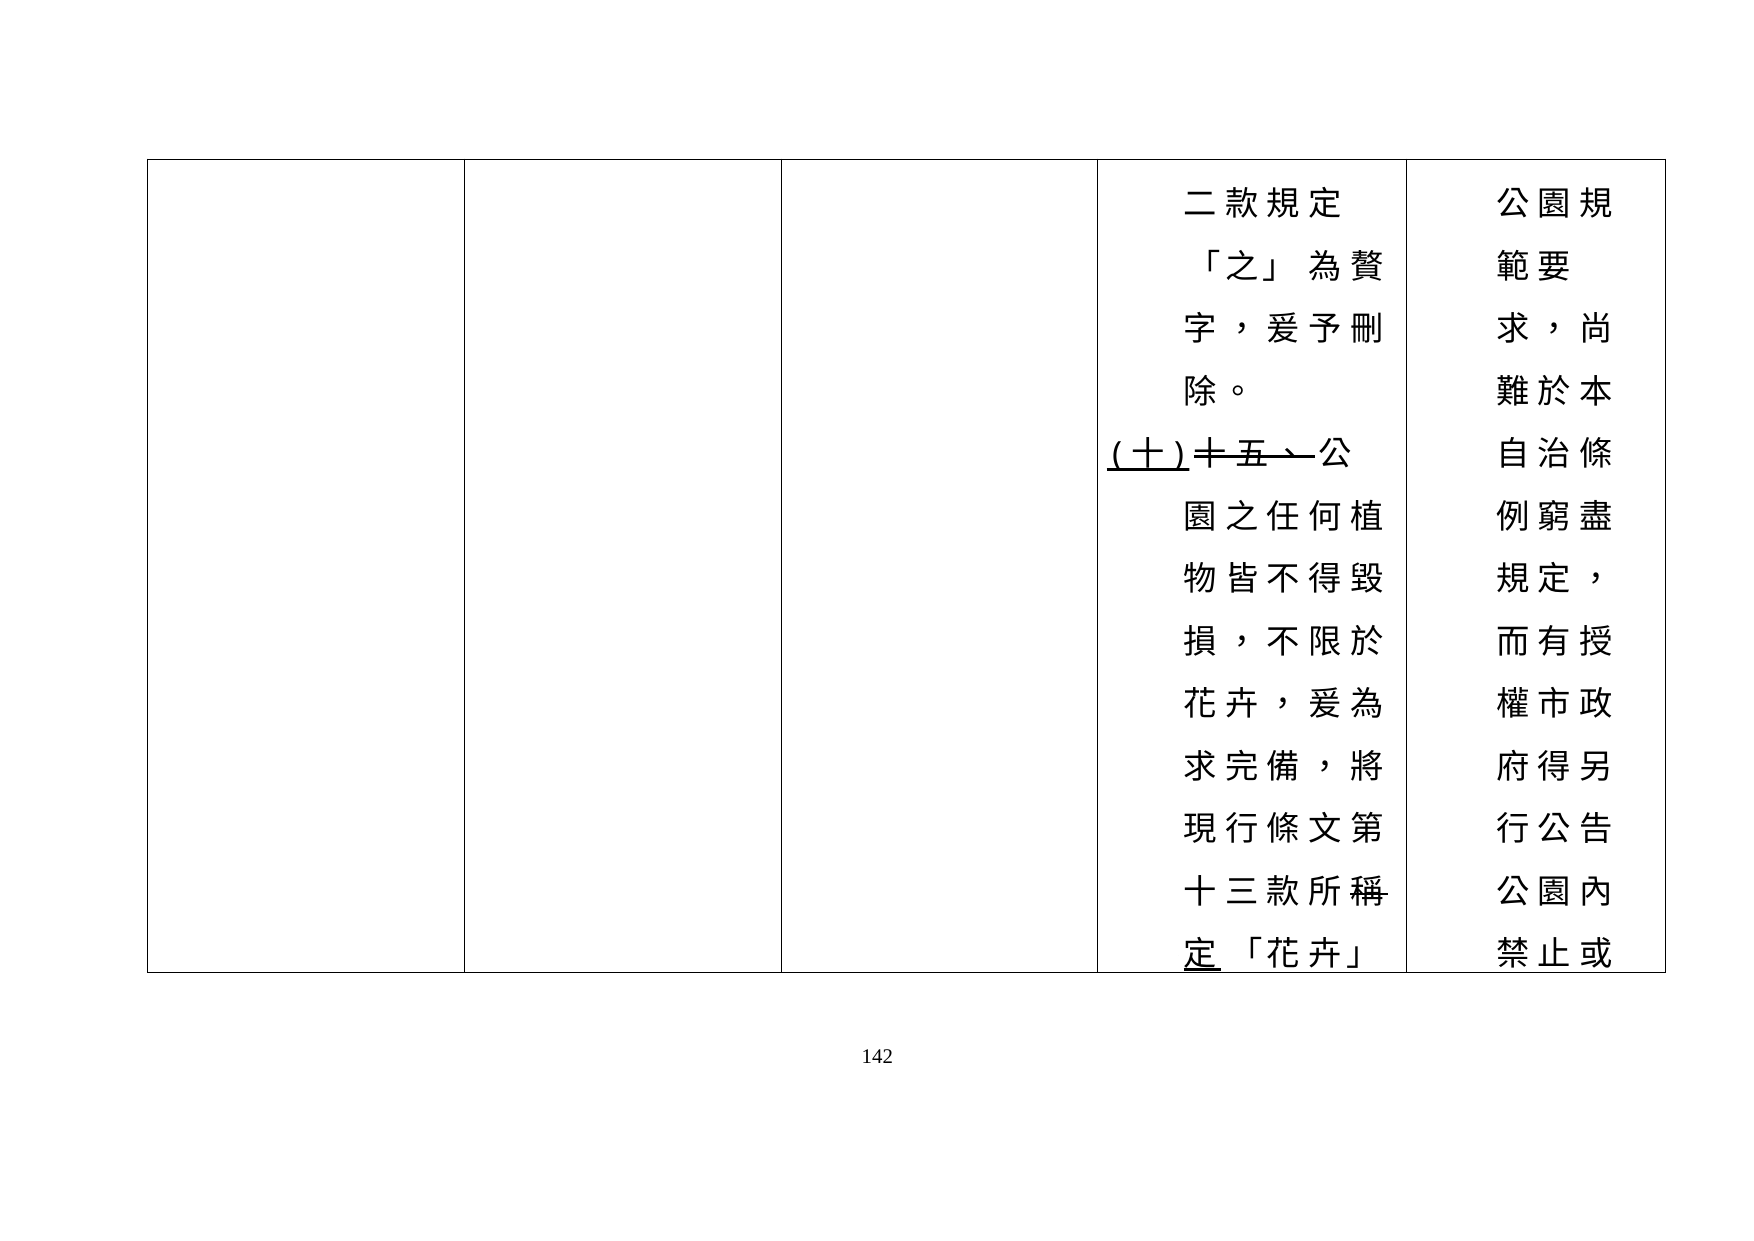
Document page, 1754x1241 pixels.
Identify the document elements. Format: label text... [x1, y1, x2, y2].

table_cell [148, 160, 464, 972]
table_cell 公園規範要求，尚難於本自治條例窮盡規定，而有授權市政府得另行公告公園內禁止或 [1407, 160, 1665, 972]
table_cell [782, 160, 1097, 972]
table_cell 二款規定「之」為贅字，爰予刪除。 (十)十五、公園之任何植物皆不得毀損，不限於花卉，爰為求完備，將現行條文第十三款所稱定「花卉」 [1098, 160, 1406, 972]
table_cell [465, 160, 781, 972]
